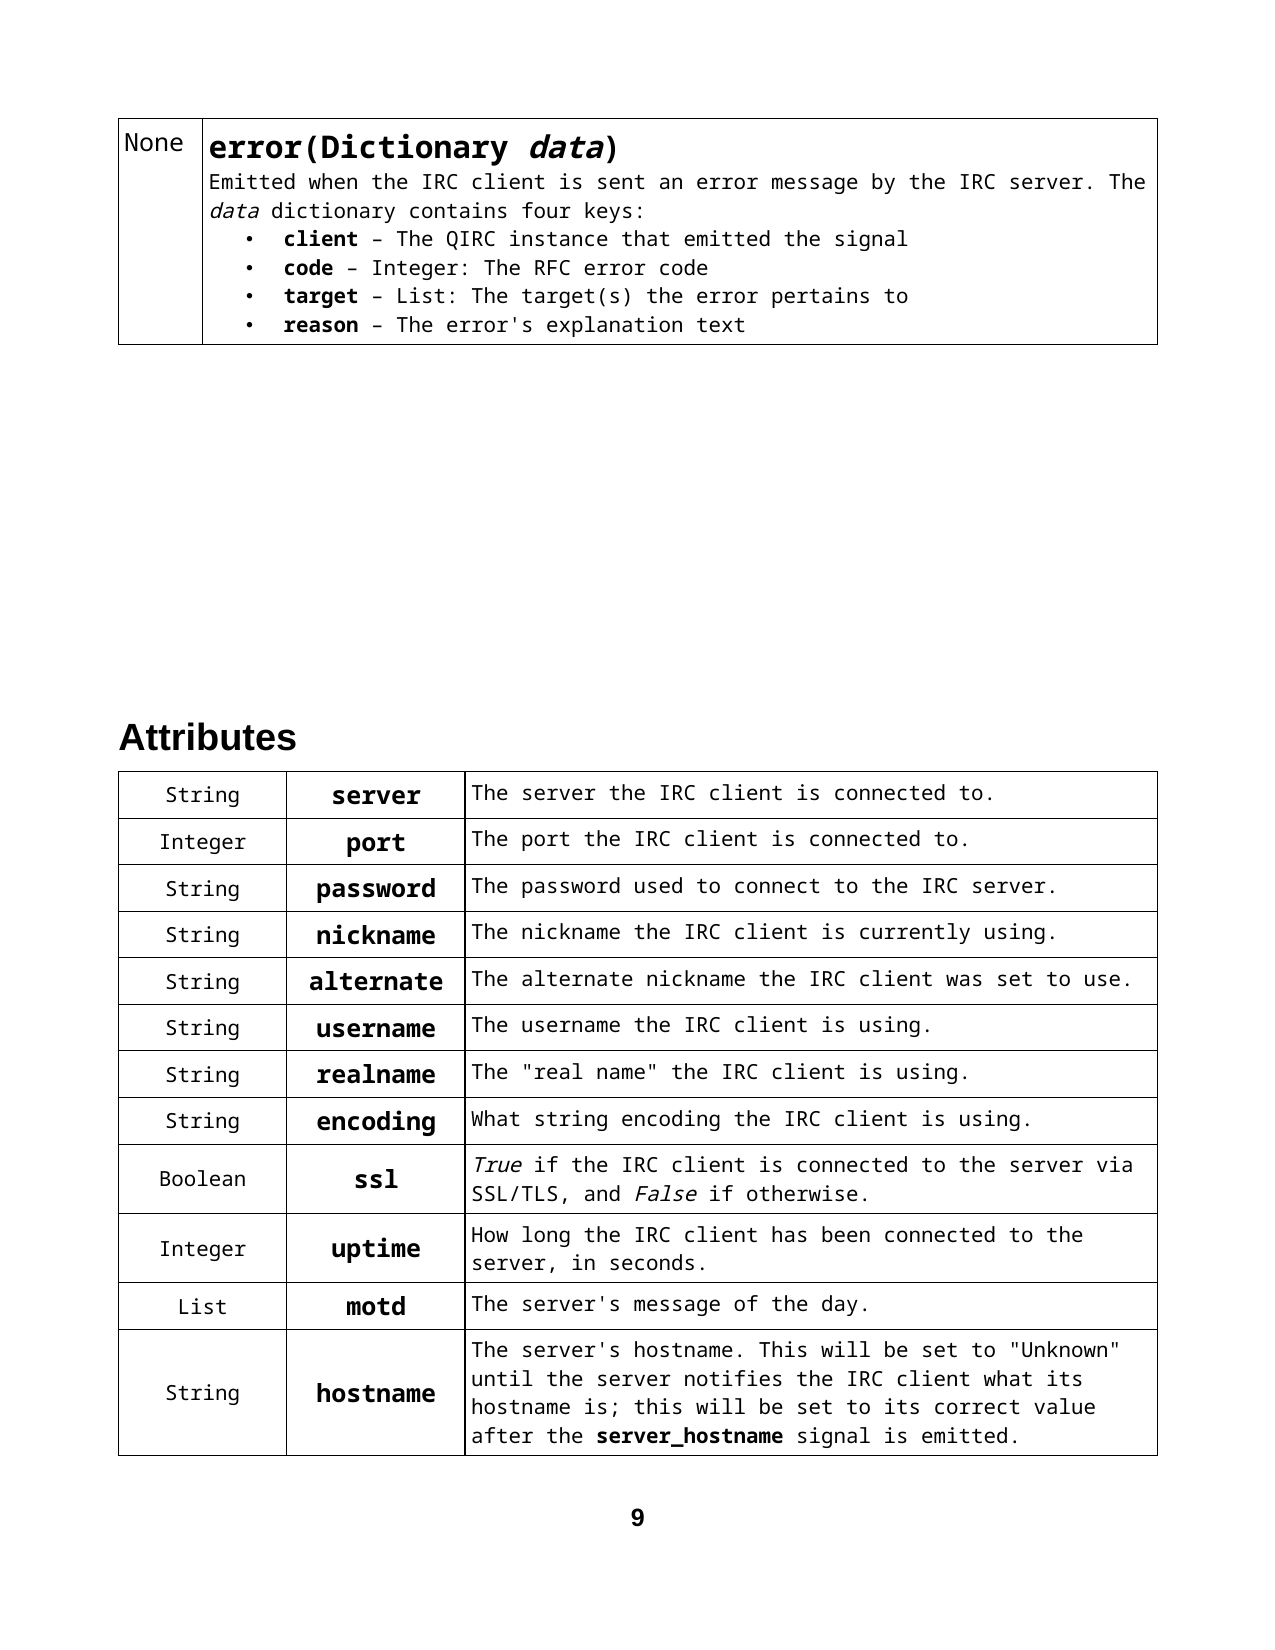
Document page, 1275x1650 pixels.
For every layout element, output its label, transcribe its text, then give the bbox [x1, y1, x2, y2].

table_cell String [119, 912, 286, 957]
table_cell Integer [119, 819, 286, 864]
table_cell String [119, 958, 286, 1004]
table_cell List [119, 1283, 286, 1329]
table_cell The server's hostname. This will be set to "Unknown" until the server notifies the IRC client what its hostname is; this will be set to its correct value after the server_hostname signal is emitted. [466, 1330, 1157, 1455]
table_cell alternate [287, 958, 464, 1004]
table_cell String [119, 1005, 286, 1050]
table_cell None [119, 119, 202, 344]
subtitle Attributes [118, 715, 1157, 758]
table_cell The password used to connect to the IRC server. [466, 865, 1157, 911]
table_cell nickname [287, 912, 464, 957]
table_cell uptime [287, 1214, 464, 1282]
table_cell What string encoding the IRC client is using. [466, 1098, 1157, 1143]
table_cell username [287, 1005, 464, 1050]
table_cell String [119, 1098, 286, 1143]
table_cell error(Dictionary data) Emitted when the IRC client is sent an error message by the IRC server. The data dictionary contains four keys: client – The QIRC instance that emitted the signal code – Integer: The RFC error code target – List: The target(s) the error pertains to reason – The error's explanation text [203, 119, 1157, 344]
table_cell hostname [287, 1330, 464, 1455]
table_cell ssl [287, 1145, 464, 1213]
table_cell How long the IRC client has been connected to the server, in seconds. [466, 1214, 1157, 1282]
table_cell motd [287, 1283, 464, 1329]
table_cell Integer [119, 1214, 286, 1282]
table_cell password [287, 865, 464, 911]
table_header String [119, 772, 286, 818]
table_cell realname [287, 1051, 464, 1097]
table_cell port [287, 819, 464, 864]
table_cell The port the IRC client is connected to. [466, 819, 1157, 864]
table_cell String [119, 1051, 286, 1097]
table_cell The alternate nickname the IRC client was set to use. [466, 958, 1157, 1004]
table_cell String [119, 1330, 286, 1455]
table_cell True if the IRC client is connected to the server via SSL/TLS, and False if otherwise. [466, 1145, 1157, 1213]
table_cell The "real name" the IRC client is using. [466, 1051, 1157, 1097]
table_cell The username the IRC client is using. [466, 1005, 1157, 1050]
table_cell Boolean [119, 1145, 286, 1213]
table_cell The server's message of the day. [466, 1283, 1157, 1329]
table_cell encoding [287, 1098, 464, 1143]
table_cell The nickname the IRC client is currently using. [466, 912, 1157, 957]
table_header The server the IRC client is connected to. [466, 772, 1157, 818]
table_cell String [119, 865, 286, 911]
table_header server [287, 772, 464, 818]
